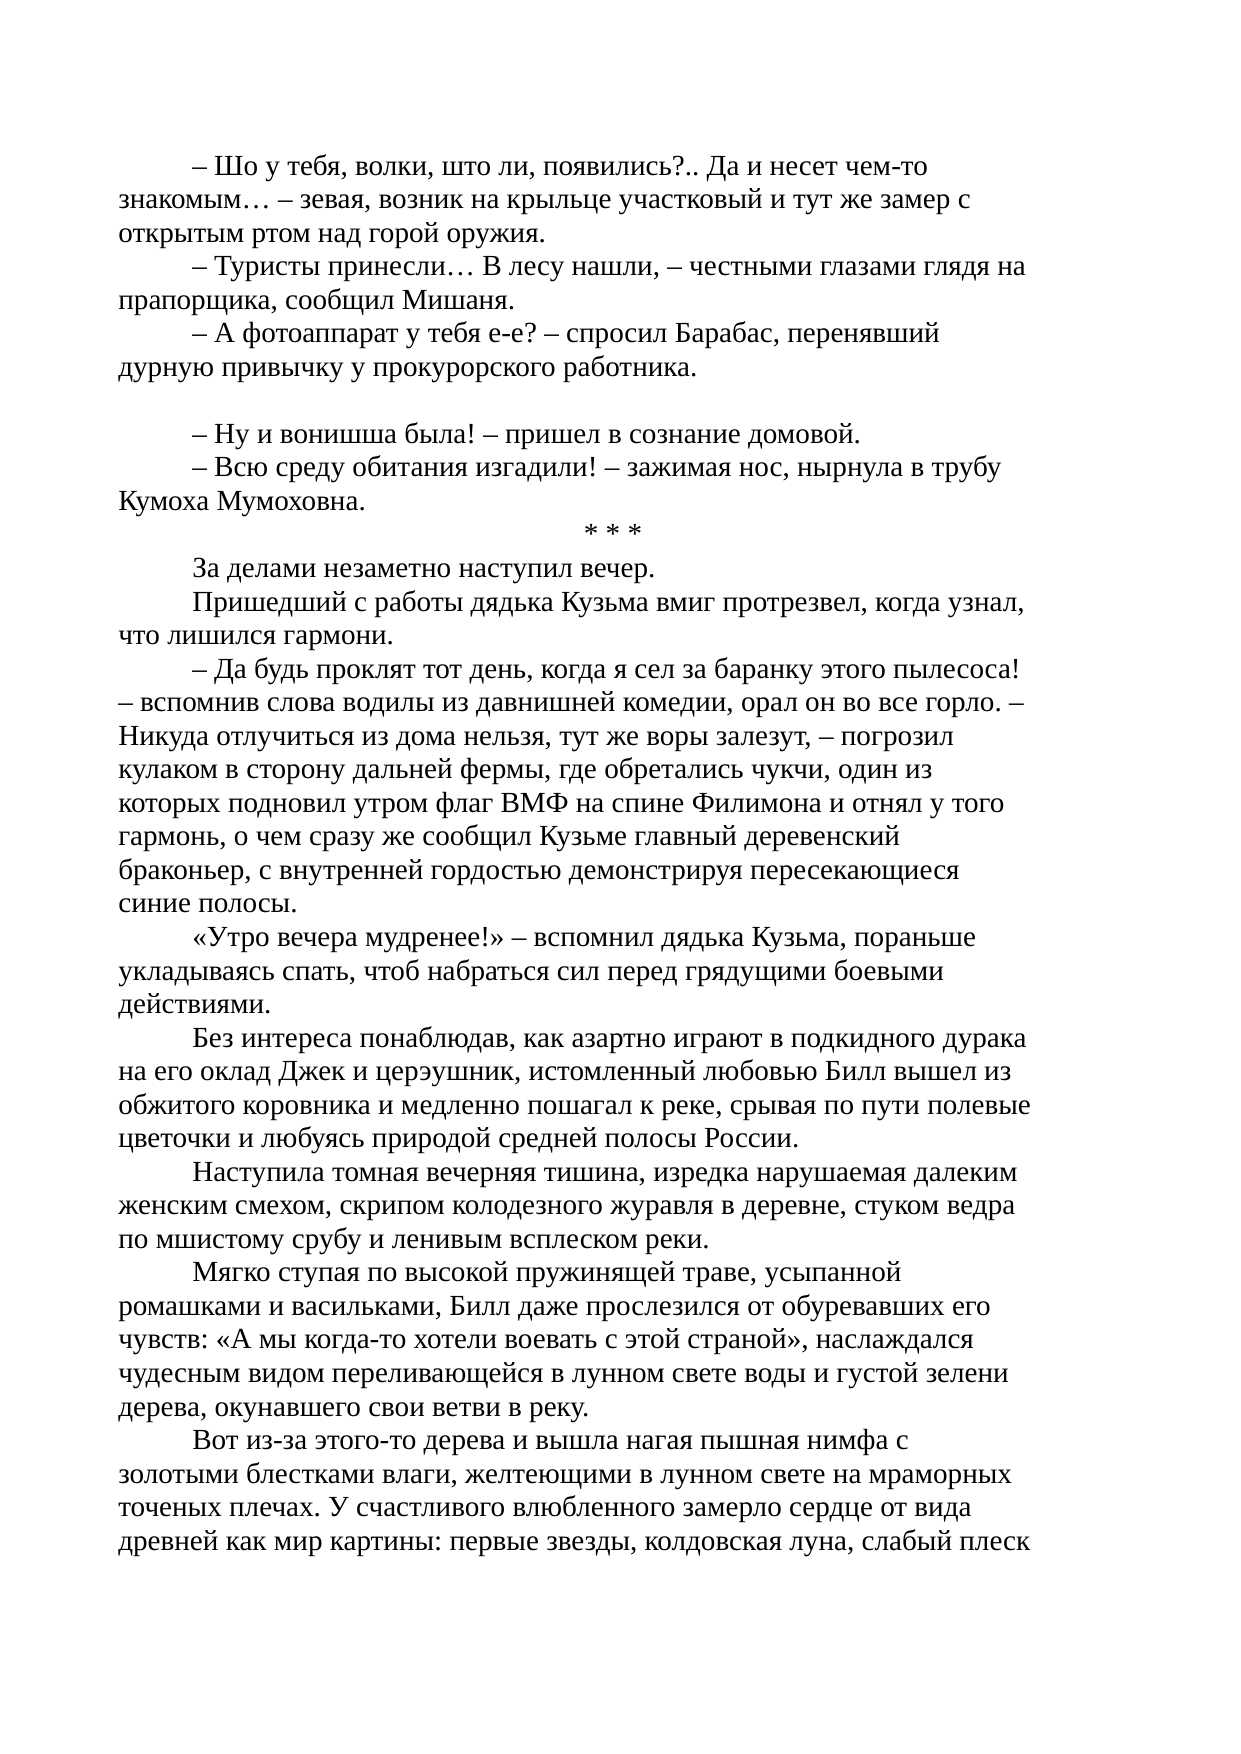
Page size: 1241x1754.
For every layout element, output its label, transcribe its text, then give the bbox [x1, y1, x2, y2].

text Наступила томная вечерняя тишина, изредка нарушаемая далеким женским смехом, скрипом колодезного журавля в деревне, стуком ведра по мшистому срубу и ленивым всплеском реки. [118, 1154, 1033, 1254]
text – Ну и вонишша была! – пришел в сознание домовой. [118, 416, 1033, 449]
text Мягко ступая по высокой пружинящей траве, усыпанной ромашками и васильками, Билл даже прослезился от обуревавших его чувств: «А мы когда-то хотели воевать с этой страной», наслаждался чудесным видом переливающейся в лунном свете воды и густой зелени дерева, окунавшего свои ветви в реку. [118, 1254, 1033, 1422]
text «Утро вечера мудренее!» – вспомнил дядька Кузьма, пораньше укладываясь спать, чтоб набраться сил перед грядущими боевыми действиями. [118, 919, 1033, 1020]
text – Всю среду обитания изгадили! – зажимая нос, нырнула в трубу Кумоха Мумоховна. [118, 449, 1033, 517]
text За делами незаметно наступил вечер. [118, 550, 1033, 584]
text Пришедший с работы дядька Кузьма вмиг протрезвел, когда узнал, что лишился гармони. [118, 584, 1033, 651]
subtitle * * * [118, 517, 1033, 550]
text – А фотоаппарат у тебя е-е? – спросил Барабас, перенявший дурную привычку у прокурорского работника. [118, 315, 1033, 382]
text – Шо у тебя, волки, што ли, появились?.. Да и несет чем-то знакомым… – зевая, возник на крыльце участковый и тут же замер с открытым ртом над горой оружия. [118, 148, 1033, 248]
text – Туристы принесли… В лесу нашли, – честными глазами глядя на прапорщика, сообщил Мишаня. [118, 248, 1033, 315]
text Вот из-за этого-то дерева и вышла нагая пышная нимфа с золотыми блестками влаги, желтеющими в лунном свете на мраморных точеных плечах. У счастливого влюбленного замерло сердце от вида древней как мир картины: первые звезды, колдовская луна, слабый плеск [118, 1422, 1033, 1556]
text Без интереса понаблюдав, как азартно играют в подкидного дурака на его оклад Джек и церэушник, истомленный любовью Билл вышел из обжитого коровника и медленно пошагал к реке, срывая по пути полевые цветочки и любуясь природой средней полосы России. [118, 1020, 1033, 1154]
text – Да будь проклят тот день, когда я сел за баранку этого пылесоса! – вспомнив слова водилы из давнишней комедии, орал он во все горло. – Никуда отлучиться из дома нельзя, тут же воры залезут, – погрозил кулаком в сторону дальней фермы, где обретались чукчи, один из которых подновил утром флаг ВМФ на спине Филимона и отнял у того гармонь, о чем сразу же сообщил Кузьме главный деревенский браконьер, с внутренней гордостью демонстрируя пересекающиеся синие полосы. [118, 651, 1033, 919]
